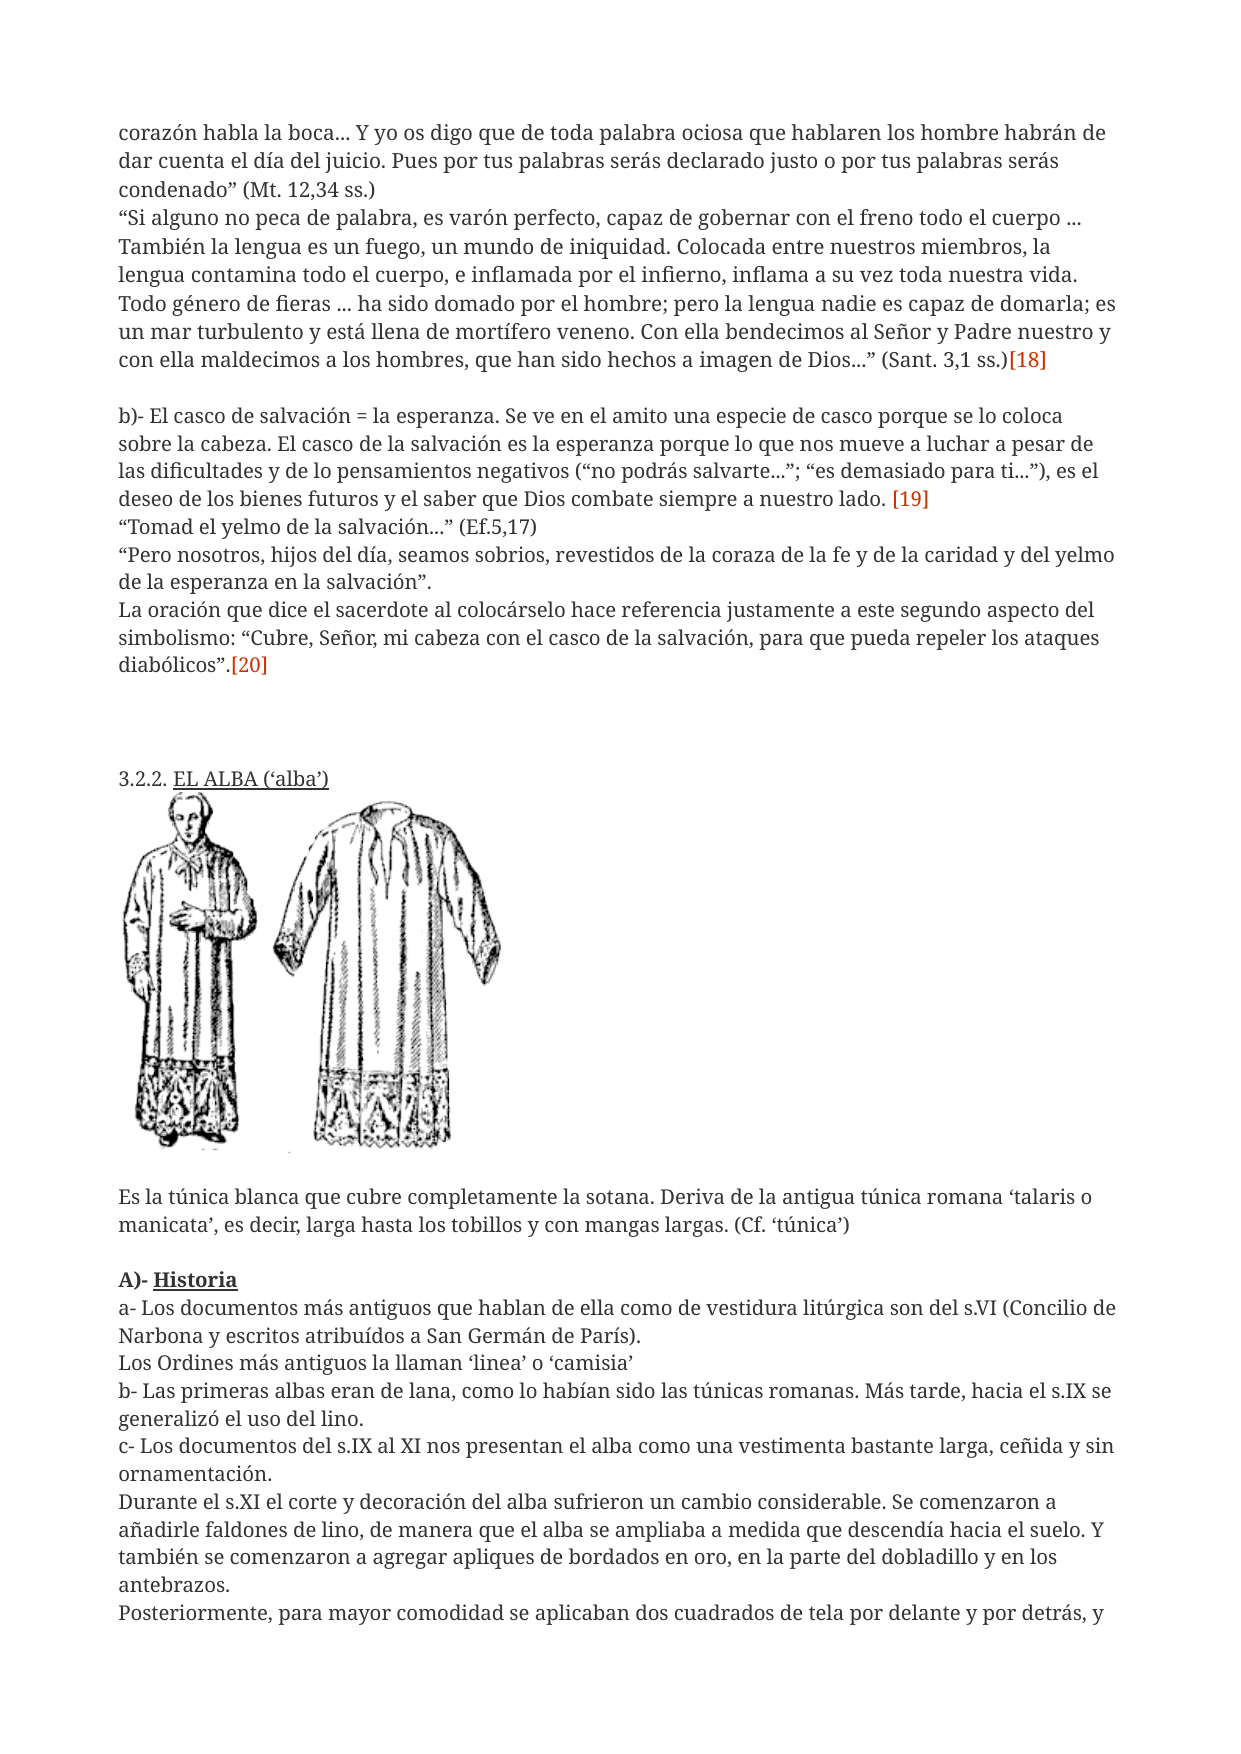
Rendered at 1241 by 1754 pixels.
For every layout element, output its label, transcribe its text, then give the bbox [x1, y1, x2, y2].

picture [118, 792, 509, 1155]
text A)- Historia a- Los documentos más antiguos que hablan de ella como de vestidura litúrgica son del s.VI (Concilio de Narbona y escritos atribuídos a San Germán de París). Los Ordines más antiguos la llaman ‘linea’ o ‘camisia’ b- Las primeras albas eran de lana, como lo habían sido las túnicas romanas. Más tarde, hacia el s.IX se generalizó el uso del lino. c- Los documentos del s.IX al XI nos presentan el alba como una vestimenta bastante larga, ceñida y sin ornamentación. Durante el s.XI el corte y decoración del alba sufrieron un cambio considerable. Se comenzaron a añadirle faldones de lino, de manera que el alba se ampliaba a medida que descendía hacia el suelo. Y también se comenzaron a agregar apliques de bordados en oro, en la parte del dobladillo y en los antebrazos. Posteriormente, para mayor comodidad se aplicaban dos cuadrados de tela por delante y por detrás, y [118, 1238, 1122, 1626]
text Es la túnica blanca que cubre completamente la sotana. Deriva de la antigua túnica romana ‘talaris o manicata’, es decir, larga hasta los tobillos y con mangas largas. (Cf. ‘túnica’) [118, 1155, 1122, 1238]
text corazón habla la boca... Y yo os digo que de toda palabra ociosa que hablaren los hombre habrán de dar cuenta el día del juicio. Pues por tus palabras serás declarado justo o por tus palabras serás condenado” (Mt. 12,34 ss.) “Si alguno no peca de palabra, es varón perfecto, capaz de gobernar con el freno todo el cuerpo ... También la lengua es un fuego, un mundo de iniquidad. Colocada entre nuestros miembros, la lengua contamina todo el cuerpo, e inflamada por el infierno, inflama a su vez toda nuestra vida. Todo género de fieras ... ha sido domado por el hombre; pero la lengua nadie es capaz de domarla; es un mar turbulento y está llena de mortífero veneno. Con ella bendecimos al Señor y Padre nuestro y con ella maldecimos a los hombres, que han sido hechos a imagen de Dios...” (Sant. 3,1 ss.)[18] b)- El casco de salvación = la esperanza. Se ve en el amito una especie de casco porque se lo coloca sobre la cabeza. El casco de la salvación es la esperanza porque lo que nos mueve a luchar a pesar de las dificultades y de lo pensamientos negativos (“no podrás salvarte...”; “es demasiado para ti...”), es el deseo de los bienes futuros y el saber que Dios combate siempre a nuestro lado. [19] “Tomad el yelmo de la salvación...” (Ef.5,17) “Pero nosotros, hijos del día, seamos sobrios, revestidos de la coraza de la fe y de la caridad y del yelmo de la esperanza en la salvación”. La oración que dice el sacerdote al colocárselo hace referencia justamente a este segundo aspecto del simbolismo: “Cubre, Señor, mi cabeza con el casco de la salvación, para que pueda repeler los ataques diabólicos”.[20] [118, 118, 1122, 735]
text 3.2.2. EL ALBA (‘alba’) [118, 765, 1122, 792]
